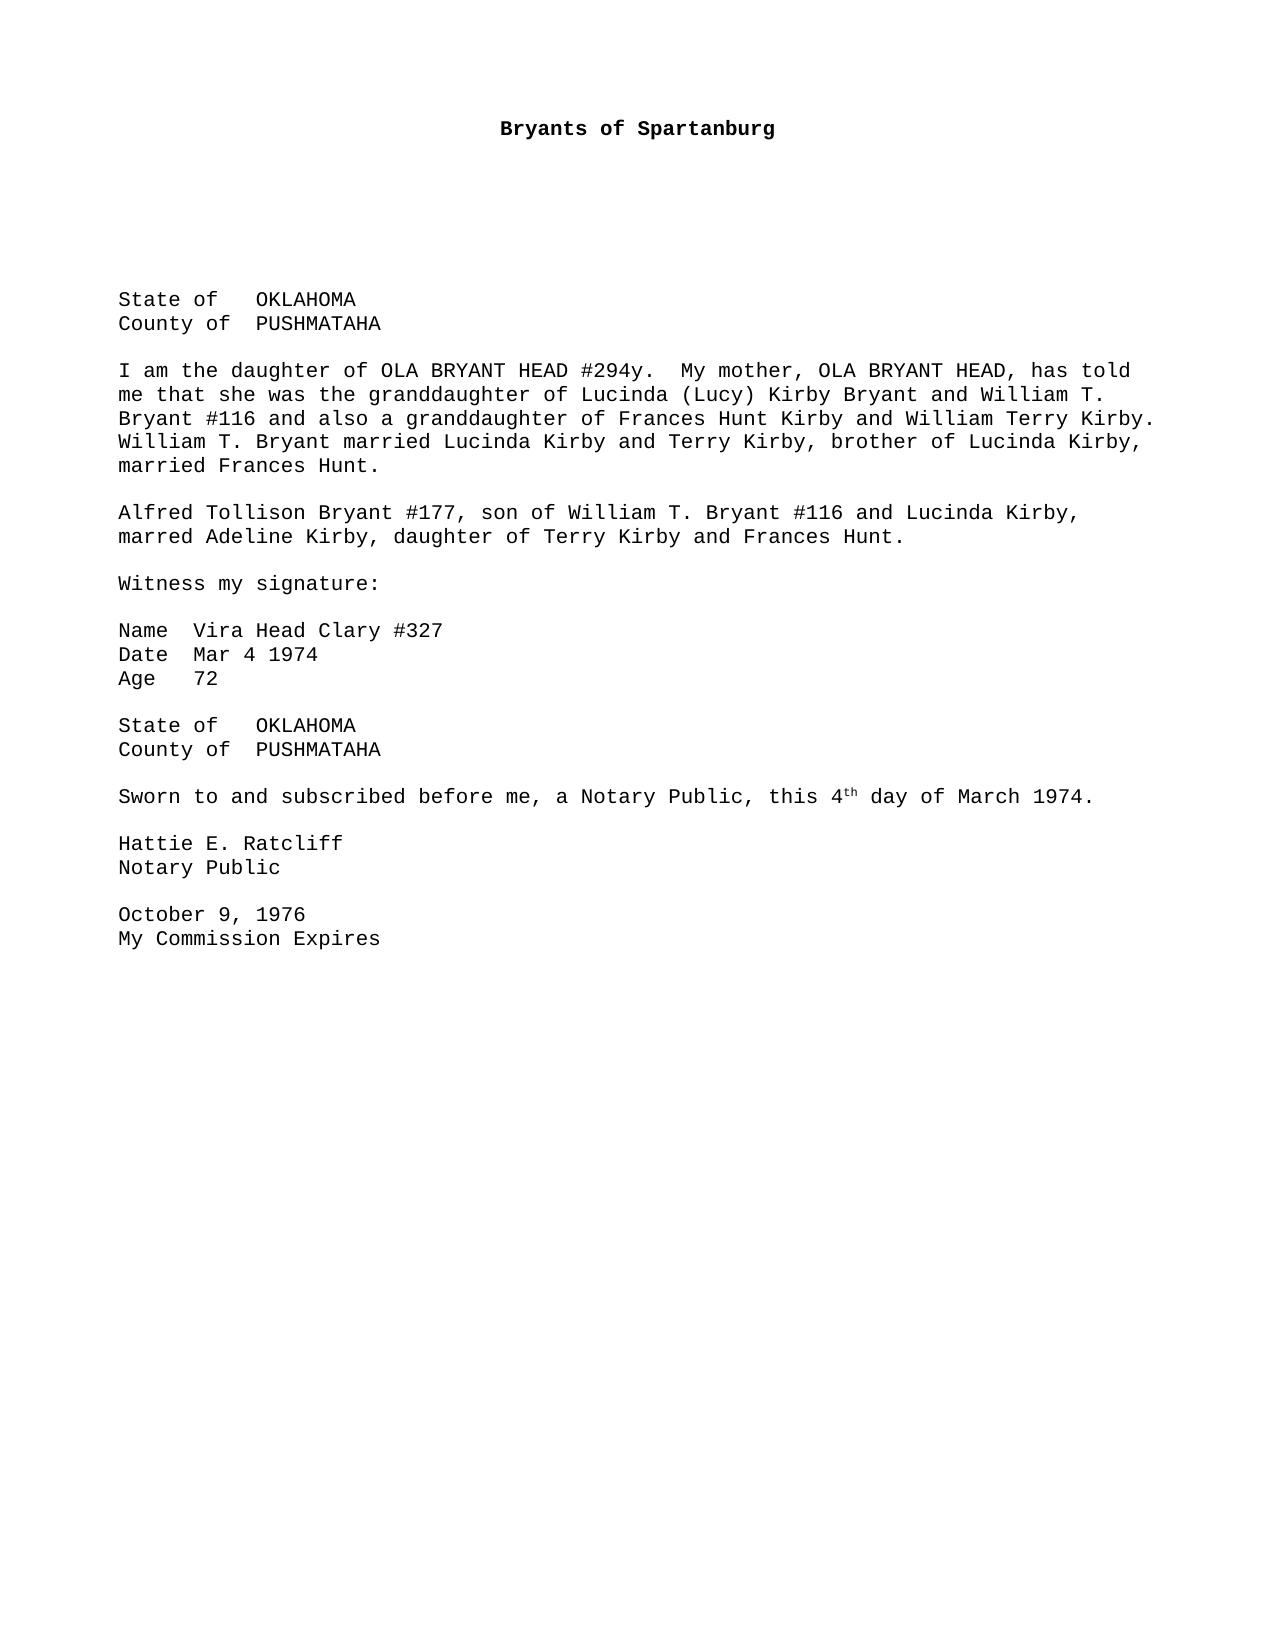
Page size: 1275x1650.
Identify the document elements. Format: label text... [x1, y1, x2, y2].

text Hattie E. Ratcliff [118, 833, 1157, 857]
text Witness my signature: [118, 573, 1157, 597]
text October 9, 1976 [118, 904, 1157, 928]
text State of OKLAHOMA [118, 289, 1157, 313]
text Alfred Tollison Bryant #177, son of William T. Bryant #116 and Lucinda Kirby, marred Adeline Kirby, daughter of Terry Kirby and Frances Hunt. [118, 502, 1157, 549]
text County of PUSHMATAHA [118, 739, 1157, 762]
text My Commission Expires [118, 928, 1157, 952]
text Age 72 [118, 668, 1157, 691]
text Notary Public [118, 857, 1157, 881]
text Sworn to and subscribed before me, a Notary Public, this 4th day of March 1974. [118, 786, 1157, 810]
text Name Vira Head Clary #327 [118, 621, 1157, 644]
text Date Mar 4 1974 [118, 644, 1157, 668]
text I am the daughter of OLA BRYANT HEAD #294y. My mother, OLA BRYANT HEAD, has told me that she was the granddaughter of Lucinda (Lucy) Kirby Bryant and William T. Bryant #116 and also a granddaughter of Frances Hunt Kirby and William Terry Kirby. William T. Bryant married Lucinda Kirby and Terry Kirby, brother of Lucinda Kirby, married Frances Hunt. [118, 360, 1157, 479]
text County of PUSHMATAHA [118, 313, 1157, 337]
text State of OKLAHOMA [118, 715, 1157, 739]
